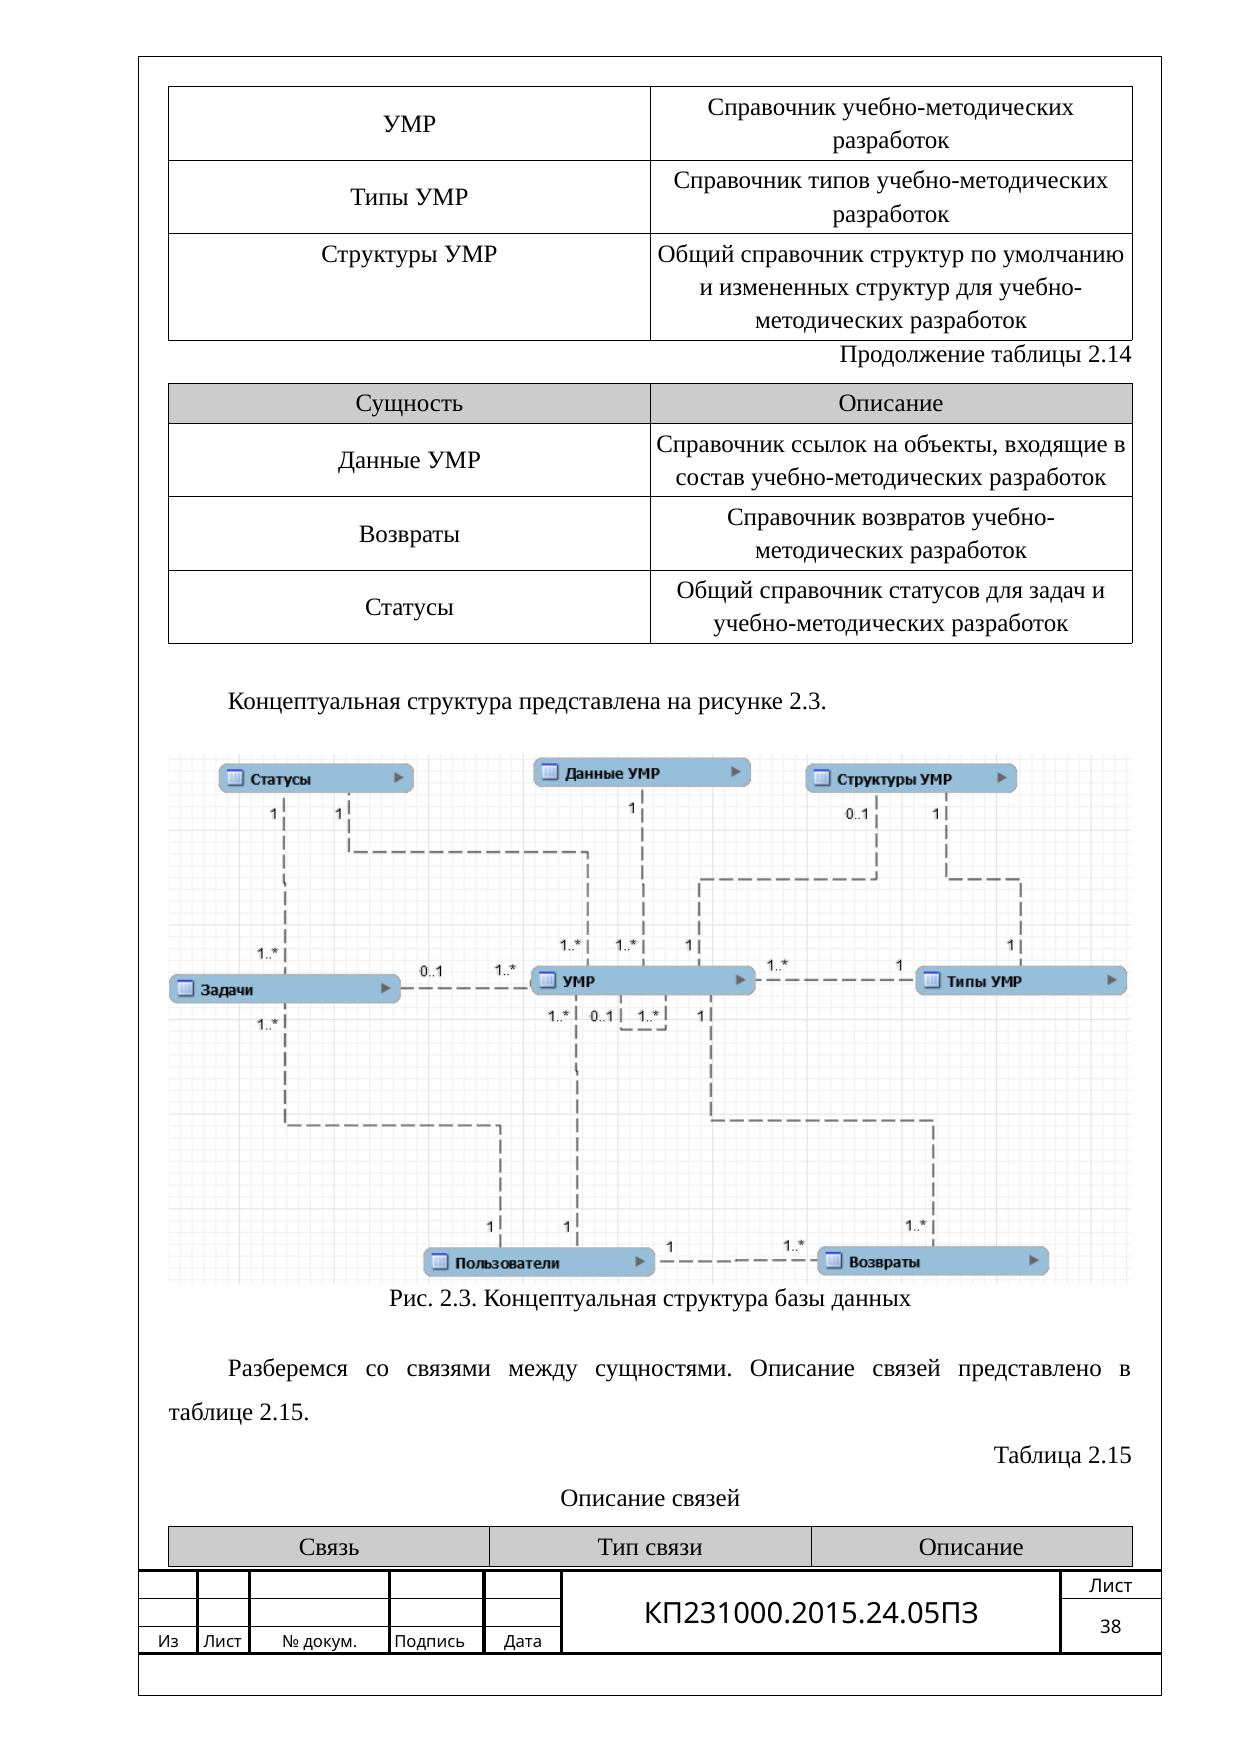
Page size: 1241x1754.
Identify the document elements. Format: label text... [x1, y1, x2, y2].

text Рис. 2.3. Концептуальная структура базы данных [168, 1284, 1132, 1312]
text Таблица 2.15 [168, 1440, 1132, 1468]
text Разберемся со связями между сущностями. Описание связей представлено в таблице 2.15. [168, 1353, 1132, 1425]
table_cell Справочник учебно-методических разработок [651, 87, 1132, 160]
table_cell Структуры УМР [169, 234, 650, 339]
table_header Связь [169, 1527, 489, 1566]
table_header Описание [651, 384, 1132, 423]
text Описание связей [168, 1483, 1132, 1512]
table_cell Справочник возвратов учебно-методических разработок [651, 497, 1132, 570]
table_cell Возвраты [169, 497, 650, 570]
table_cell УМР [169, 87, 650, 160]
table_header Тип связи [490, 1527, 811, 1566]
text Продолжение таблицы 2.14 [168, 341, 1132, 368]
table_cell Типы УМР [169, 161, 650, 233]
table_cell Справочник ссылок на объекты, входящие в состав учебно-методических разработок [651, 424, 1132, 496]
table_header Описание [812, 1527, 1132, 1566]
table_cell Статусы [169, 571, 650, 643]
table_header Сущность [169, 384, 650, 423]
table_cell Справочник типов учебно-методических разработок [651, 161, 1132, 233]
text Концептуальная структура представлена на рисунке 2.3. [168, 686, 1132, 715]
picture [168, 754, 1132, 1284]
table_cell Общий справочник статусов для задач и учебно-методических разработок [651, 571, 1132, 643]
table_cell Общий справочник структур по умолчанию и измененных структур для учебно-методических разработок [651, 234, 1132, 339]
table_cell Данные УМР [169, 424, 650, 496]
